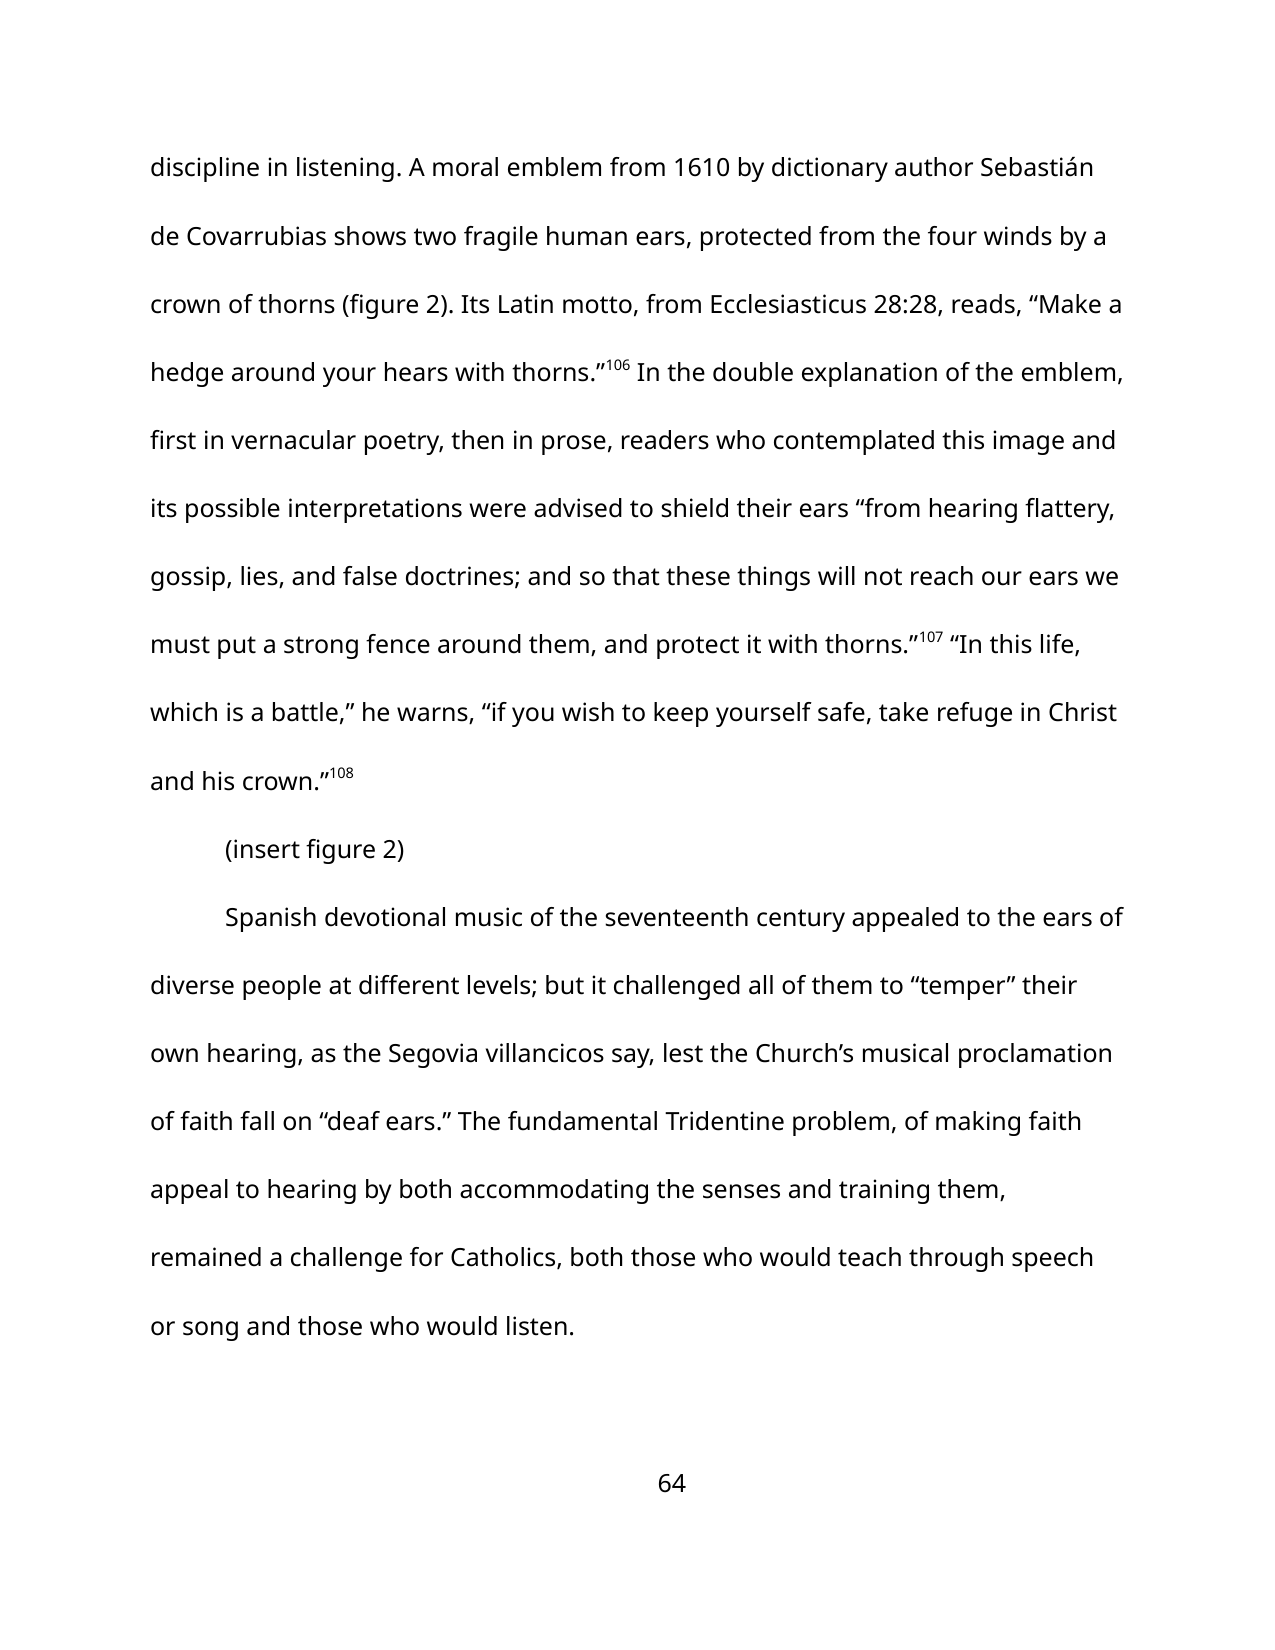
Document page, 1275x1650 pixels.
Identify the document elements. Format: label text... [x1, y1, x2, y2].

text (insert figure 2) [150, 831, 1125, 865]
text discipline in listening. A moral emblem from 1610 by dictionary author Sebastián de Covarrubias shows two fragile human ears, protected from the four winds by a crown of thorns (figure 2). Its Latin motto, from Ecclesiasticus 28:28, reads, “Make a hedge around your hears with thorns.” In the double explanation of the emblem, first in vernacular poetry, then in prose, readers who contemplated this image and its possible interpretations were advised to shield their ears “from hearing flattery, gossip, lies, and false doctrines; and so that these things will not reach our ears we must put a strong fence around them, and protect it with thorns.” “In this life, which is a battle,” he warns, “if you wish to keep yourself safe, take refuge in Christ and his crown.” [150, 150, 1125, 797]
text Spanish devotional music of the seventeenth century appealed to the ears of diverse people at different levels; but it challenged all of them to “temper” their own hearing, as the Segovia villancicos say, lest the Church’s musical proclamation of faith fall on “deaf ears.” The fundamental Tridentine problem, of making faith appeal to hearing by both accommodating the senses and training them, remained a challenge for Catholics, both those who would teach through speech or song and those who would listen. [150, 899, 1125, 1342]
